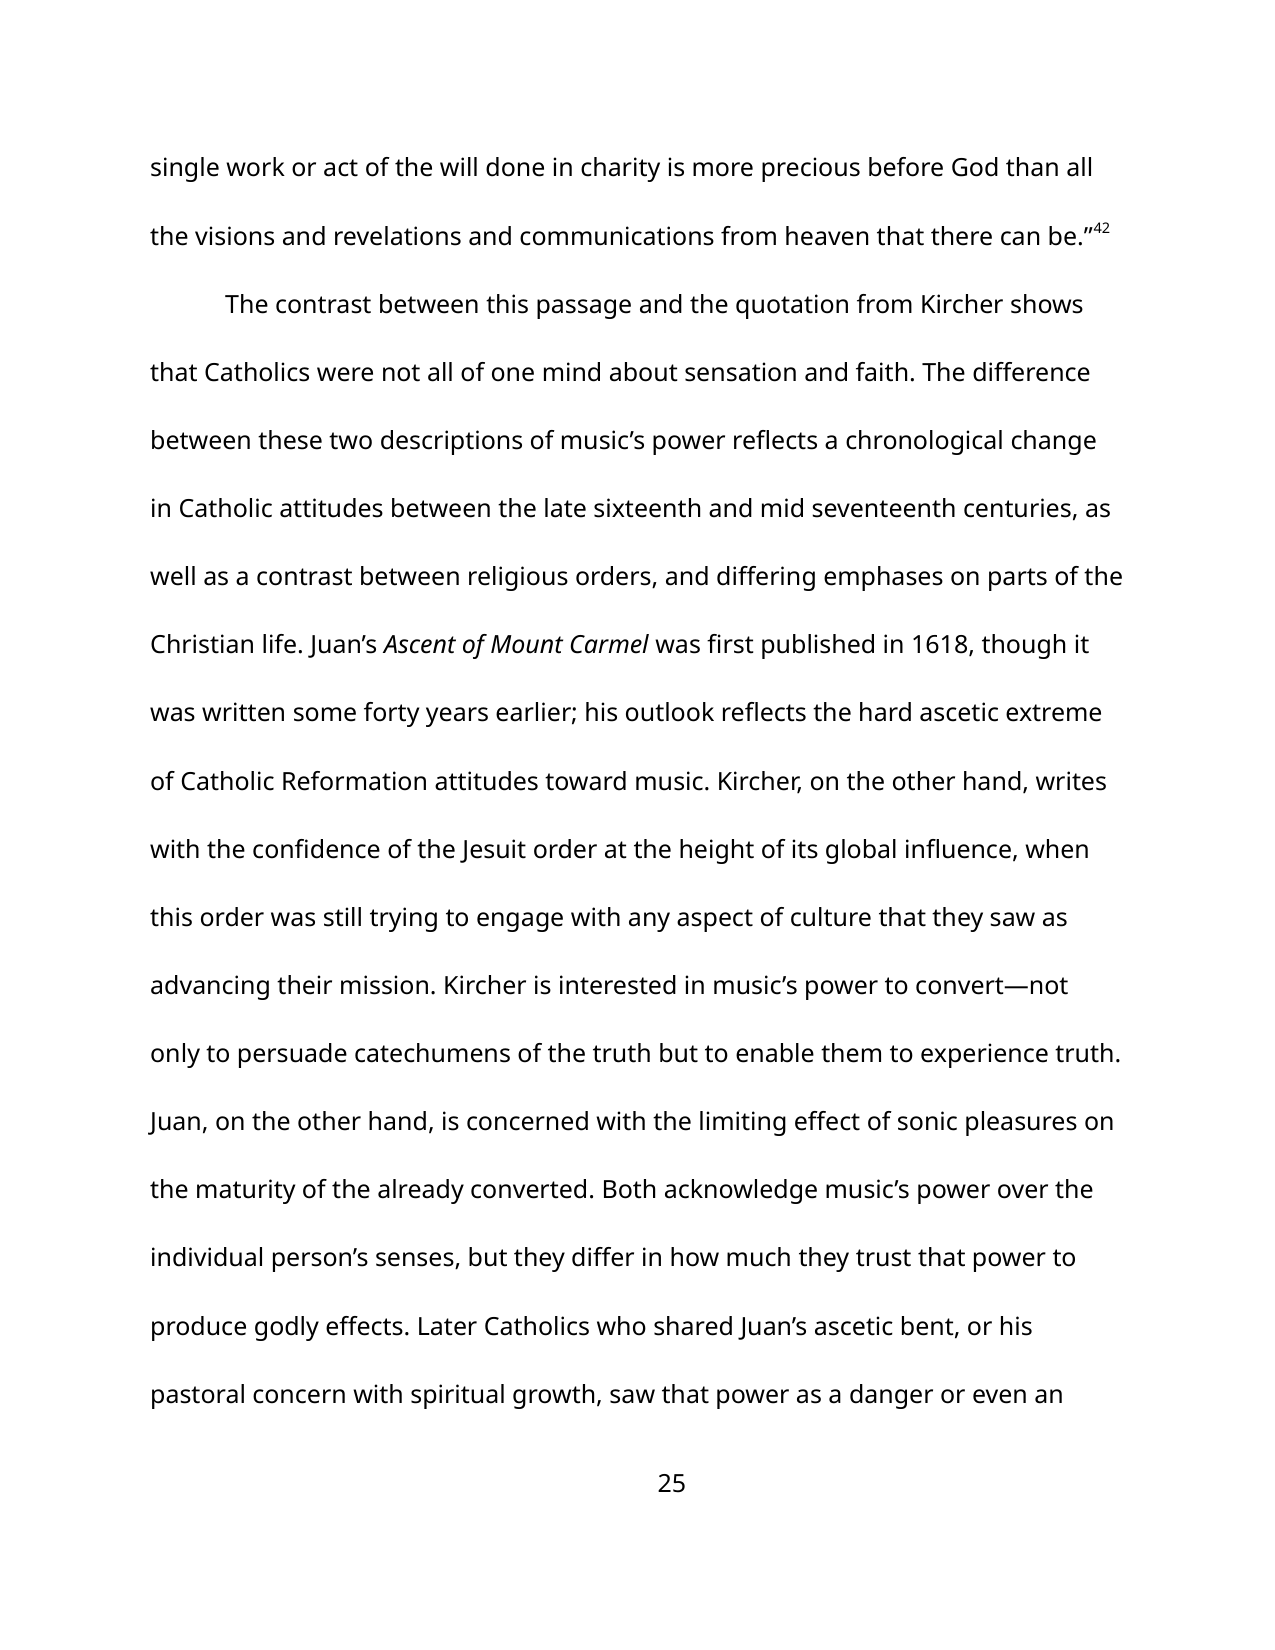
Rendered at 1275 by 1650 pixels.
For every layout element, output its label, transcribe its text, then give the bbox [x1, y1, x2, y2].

text The contrast between this passage and the quotation from Kircher shows that Catholics were not all of one mind about sensation and faith. The difference between these two descriptions of music’s power reflects a chronological change in Catholic attitudes between the late sixteenth and mid seventeenth centuries, as well as a contrast between religious orders, and differing emphases on parts of the Christian life. Juan’s Ascent of Mount Carmel was first published in 1618, though it was written some forty years earlier; his outlook reflects the hard ascetic extreme of Catholic Reformation attitudes toward music. Kircher, on the other hand, writes with the confidence of the Jesuit order at the height of its global influence, when this order was still trying to engage with any aspect of culture that they saw as advancing their mission. Kircher is interested in music’s power to convert—not only to persuade catechumens of the truth but to enable them to experience truth. Juan, on the other hand, is concerned with the limiting effect of sonic pleasures on the maturity of the already converted. Both acknowledge music’s power over the individual person’s senses, but they differ in how much they trust that power to produce godly effects. Later Catholics who shared Juan’s ascetic bent, or his pastoral concern with spiritual growth, saw that power as a danger or even an [150, 286, 1125, 1410]
text single work or act of the will done in charity is more precious before God than all the visions and revelations and communications from heaven that there can be.” [150, 150, 1125, 252]
